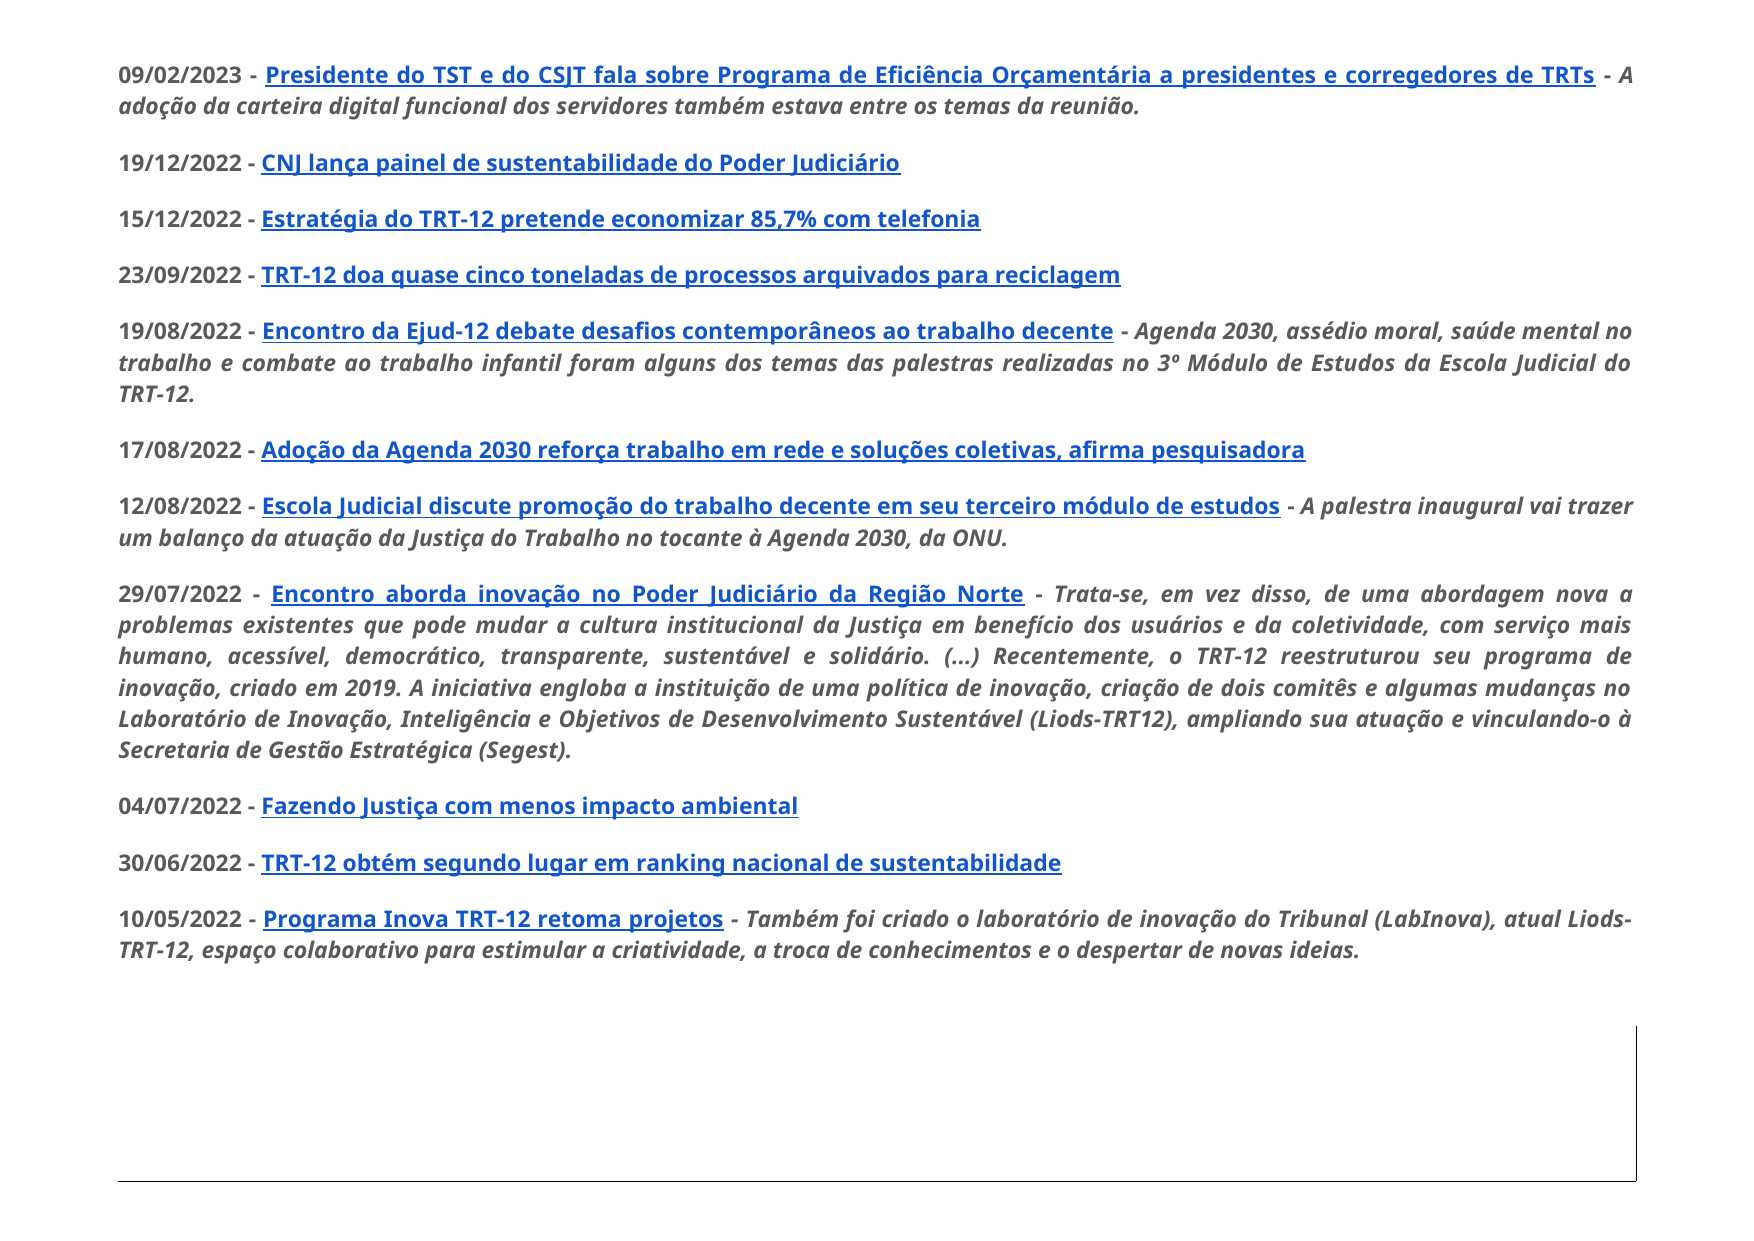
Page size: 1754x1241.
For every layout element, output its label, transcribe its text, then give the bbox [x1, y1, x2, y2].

text 30/06/2022 - TRT-12 obtém segundo lugar em ranking nacional de sustentabilidade [118, 846, 1636, 878]
text 17/08/2022 - Adoção da Agenda 2030 reforça trabalho em rede e soluções coletivas, afirma pesquisadora [118, 434, 1636, 465]
text 19/12/2022 - CNJ lança painel de sustentabilidade do Poder Judiciário [118, 146, 1636, 178]
text 23/09/2022 - TRT-12 doa quase cinco toneladas de processos arquivados para reciclagem [118, 259, 1636, 290]
text 19/08/2022 - Encontro da Ejud-12 debate desafios contemporâneos ao trabalho decente - Agenda 2030, assédio moral, saúde mental no trabalho e combate ao trabalho infantil foram alguns dos temas das palestras realizadas no 3º Módulo de Estudos da Escola Judicial do TRT-12. [118, 315, 1636, 409]
text 12/08/2022 - Escola Judicial discute promoção do trabalho decente em seu terceiro módulo de estudos - A palestra inaugural vai trazer um balanço da atuação da Justiça do Trabalho no tocante à Agenda 2030, da ONU. [118, 490, 1636, 553]
text 10/05/2022 - Programa Inova TRT-12 retoma projetos - Também foi criado o laboratório de inovação do Tribunal (LabInova), atual Liods-TRT-12, espaço colaborativo para estimular a criatividade, a troca de conhecimentos e o despertar de novas ideias. [118, 903, 1636, 965]
text 04/07/2022 - Fazendo Justiça com menos impacto ambiental [118, 790, 1636, 821]
text 29/07/2022 - Encontro aborda inovação no Poder Judiciário da Região Norte - Trata-se, em vez disso, de uma abordagem nova a problemas existentes que pode mudar a cultura institucional da Justiça em benefício dos usuários e da coletividade, com serviço mais humano, acessível, democrático, transparente, sustentável e solidário. (...) Recentemente, o TRT-12 reestruturou seu programa de inovação, criado em 2019. A iniciativa engloba a instituição de uma política de inovação, criação de dois comitês e algumas mudanças no Laboratório de Inovação, Inteligência e Objetivos de Desenvolvimento Sustentável (Liods-TRT12), ampliando sua atuação e vinculando-o à Secretaria de Gestão Estratégica (Segest). [118, 578, 1636, 765]
text 09/02/2023 - Presidente do TST e do CSJT fala sobre Programa de Eficiência Orçamentária a presidentes e corregedores de TRTs - A adoção da carteira digital funcional dos servidores também estava entre os temas da reunião. [118, 59, 1636, 121]
text 15/12/2022 - Estratégia do TRT-12 pretende economizar 85,7% com telefonia [118, 203, 1636, 234]
